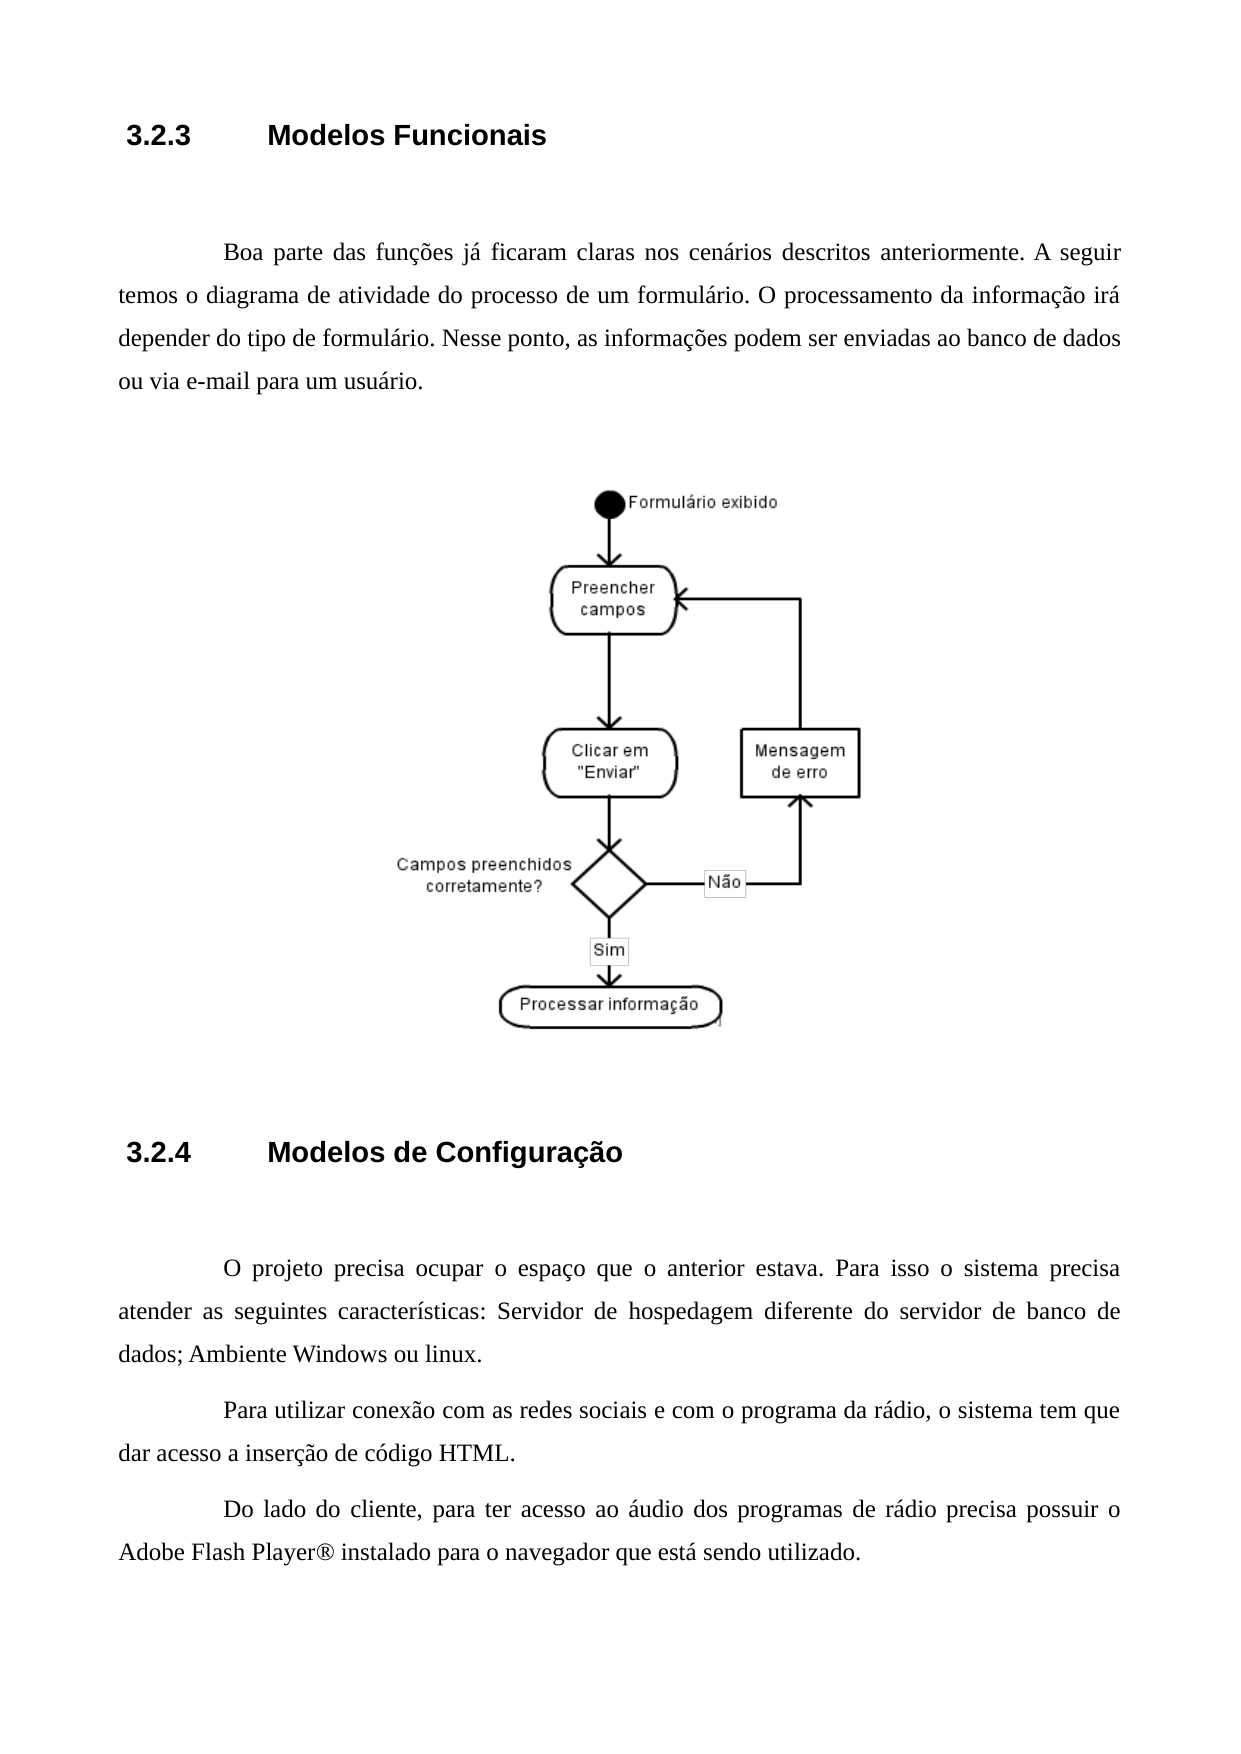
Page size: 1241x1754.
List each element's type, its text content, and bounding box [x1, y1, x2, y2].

text Boa parte das funções já ficaram claras nos cenários descritos anteriormente. A seguir temos o diagrama de atividade do processo de um formulário. O processamento da informação irá depender do tipo de formulário. Nesse ponto, as informações podem ser enviadas ao banco de dados ou via e-mail para um usuário. [118, 237, 1122, 395]
subtitle Modelos Funcionais [118, 118, 1122, 152]
subtitle Modelos de Configuração [118, 1135, 1122, 1168]
text Do lado do cliente, para ter acesso ao áudio dos programas de rádio precisa possuir o Adobe Flash Player® instalado para o navegador que está sendo utilizado. [118, 1494, 1122, 1566]
text Para utilizar conexão com as redes sociais e com o programa da rádio, o sistema tem que dar acesso a inserção de código HTML. [118, 1395, 1122, 1467]
picture [367, 477, 873, 1040]
text O projeto precisa ocupar o espaço que o anterior estava. Para isso o sistema precisa atender as seguintes características: Servidor de hospedagem diferente do servidor de banco de dados; Ambiente Windows ou linux. [118, 1253, 1122, 1368]
